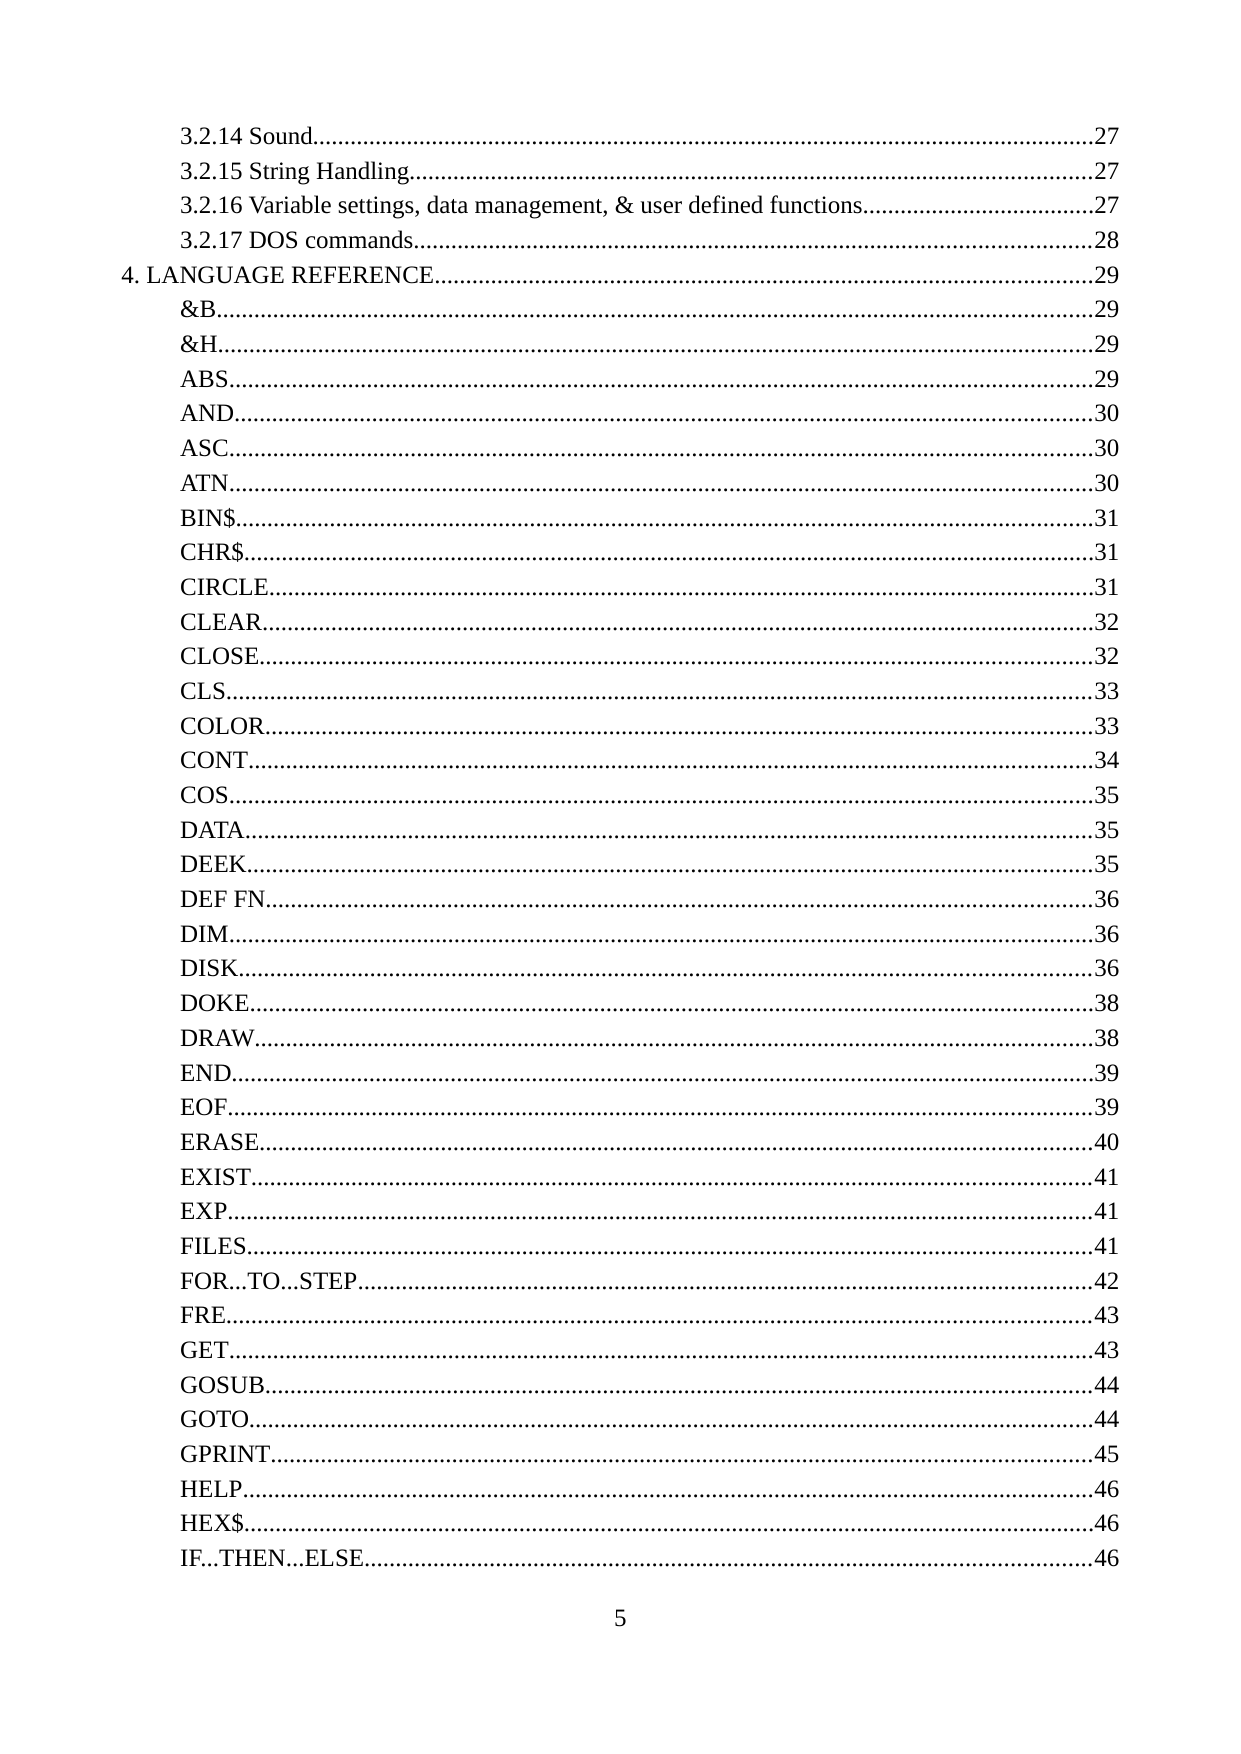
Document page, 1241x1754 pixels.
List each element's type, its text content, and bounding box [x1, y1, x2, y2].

text CLS 33 [180, 676, 1119, 705]
text 3.2.17 DOS commands 28 [180, 225, 1119, 254]
text AND 30 [180, 398, 1119, 427]
text 3.2.15 String Handling 27 [180, 156, 1119, 184]
text DEEK 35 [180, 849, 1119, 878]
text IF...THEN...ELSE 46 [180, 1543, 1119, 1572]
text 4. LANGUAGE REFERENCE 29 [121, 260, 1119, 288]
text COS 35 [180, 780, 1119, 809]
text ASC 30 [180, 433, 1119, 462]
text ABS 29 [180, 364, 1119, 393]
text GOSUB 44 [180, 1370, 1119, 1398]
text GPRINT 45 [180, 1439, 1119, 1468]
text DRAW 38 [180, 1023, 1119, 1052]
text GOTO 44 [180, 1404, 1119, 1433]
text GET 43 [180, 1335, 1119, 1364]
text CHR$ 31 [180, 537, 1119, 566]
text EXP 41 [180, 1196, 1119, 1225]
text ATN 30 [180, 468, 1119, 497]
text BIN$ 31 [180, 503, 1119, 531]
text 3.2.14 Sound 27 [180, 121, 1119, 150]
text HEX$ 46 [180, 1508, 1119, 1537]
text DISK 36 [180, 953, 1119, 982]
text EOF 39 [180, 1092, 1119, 1121]
text FILES 41 [180, 1231, 1119, 1260]
text ERASE 40 [180, 1127, 1119, 1156]
text &B 29 [180, 294, 1119, 323]
text 3.2.16 Variable settings, data management, & user defined functions 27 [180, 190, 1119, 219]
text FOR...TO...STEP 42 [180, 1266, 1119, 1294]
text CIRCLE 31 [180, 572, 1119, 601]
text COLOR 33 [180, 711, 1119, 739]
text HELP 46 [180, 1474, 1119, 1503]
text EXIST 41 [180, 1162, 1119, 1190]
text END 39 [180, 1058, 1119, 1086]
text DIM 36 [180, 919, 1119, 948]
text CLOSE 32 [180, 641, 1119, 670]
text DATA 35 [180, 815, 1119, 843]
text DEF FN 36 [180, 884, 1119, 913]
text CLEAR 32 [180, 607, 1119, 635]
text CONT 34 [180, 745, 1119, 774]
text FRE 43 [180, 1300, 1119, 1329]
text DOKE 38 [180, 988, 1119, 1017]
text &H 29 [180, 329, 1119, 358]
